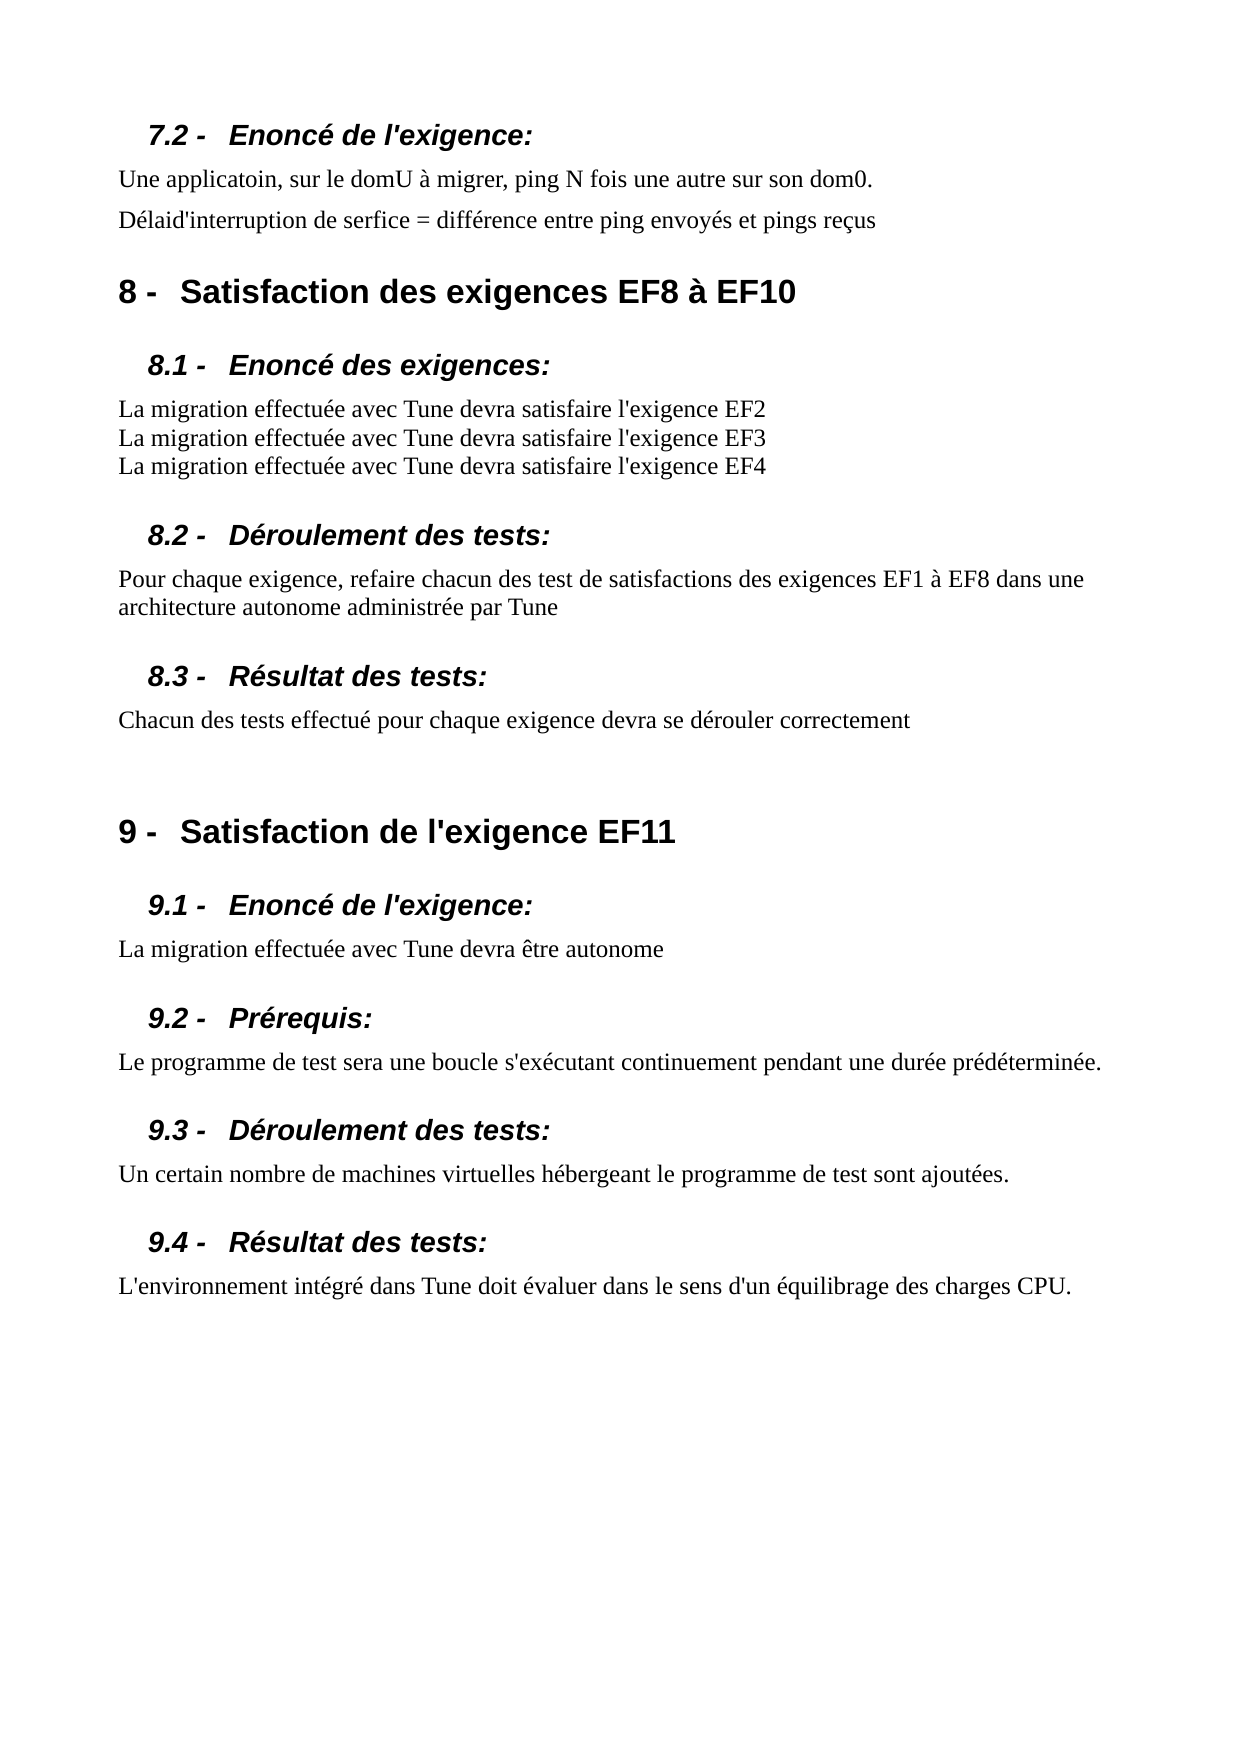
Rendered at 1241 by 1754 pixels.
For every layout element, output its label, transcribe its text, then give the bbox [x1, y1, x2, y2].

text La migration effectuée avec Tune devra satisfaire l'exigence EF2 La migration effectuée avec Tune devra satisfaire l'exigence EF3 La migration effectuée avec Tune devra satisfaire l'exigence EF4 [118, 394, 1122, 480]
subtitle Résultat des tests: [148, 1225, 1122, 1259]
subtitle Déroulement des tests: [148, 518, 1122, 551]
subtitle Enoncé des exigences: [148, 348, 1122, 381]
subtitle Enoncé de l'exigence: [148, 888, 1122, 922]
text Chacun des tests effectué pour chaque exigence devra se dérouler correctement [118, 705, 1122, 733]
subtitle Satisfaction de l'exigence EF11 [118, 812, 1122, 851]
text La migration effectuée avec Tune devra être autonome [118, 934, 1122, 963]
subtitle Satisfaction des exigences EF8 à EF10 [118, 272, 1122, 310]
subtitle Déroulement des tests: [148, 1113, 1122, 1146]
subtitle Prérequis: [148, 1001, 1122, 1034]
subtitle Résultat des tests: [148, 659, 1122, 692]
text Une applicatoin, sur le domU à migrer, ping N fois une autre sur son dom0. [118, 164, 1122, 193]
text Délaid'interruption de serfice = différence entre ping envoyés et pings reçus [118, 205, 1122, 234]
text Un certain nombre de machines virtuelles hébergeant le programme de test sont ajoutées. [118, 1159, 1122, 1188]
text Le programme de test sera une boucle s'exécutant continuement pendant une durée prédéterminée. [118, 1047, 1122, 1075]
subtitle Enoncé de l'exigence: [148, 118, 1122, 152]
text L'environnement intégré dans Tune doit évaluer dans le sens d'un équilibrage des charges CPU. [118, 1271, 1122, 1300]
text Pour chaque exigence, refaire chacun des test de satisfactions des exigences EF1 à EF8 dans une architecture autonome administrée par Tune [118, 564, 1122, 621]
